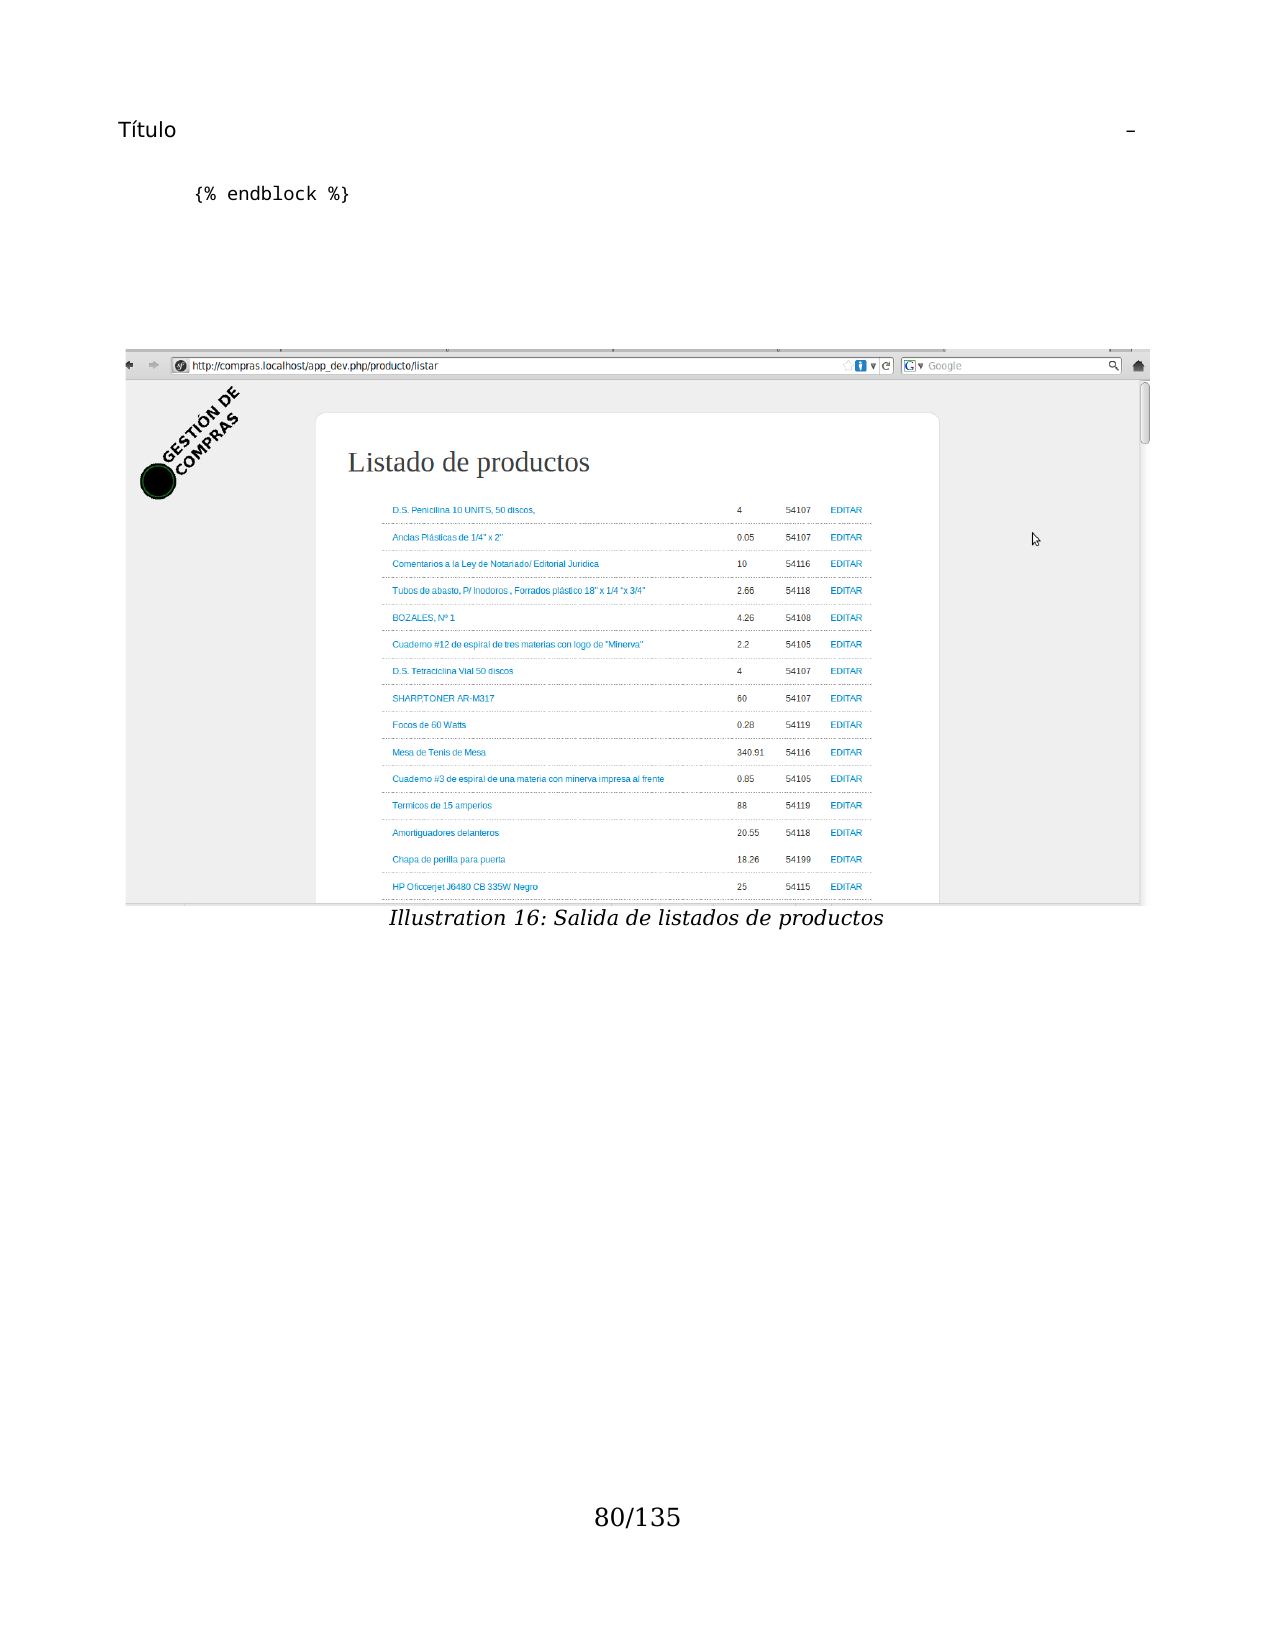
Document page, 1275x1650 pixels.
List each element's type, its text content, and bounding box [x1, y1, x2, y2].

text {% endblock %} [118, 181, 1157, 206]
picture [125, 349, 1150, 906]
text Illustration 16: Salida de listados de productos [125, 906, 1150, 930]
